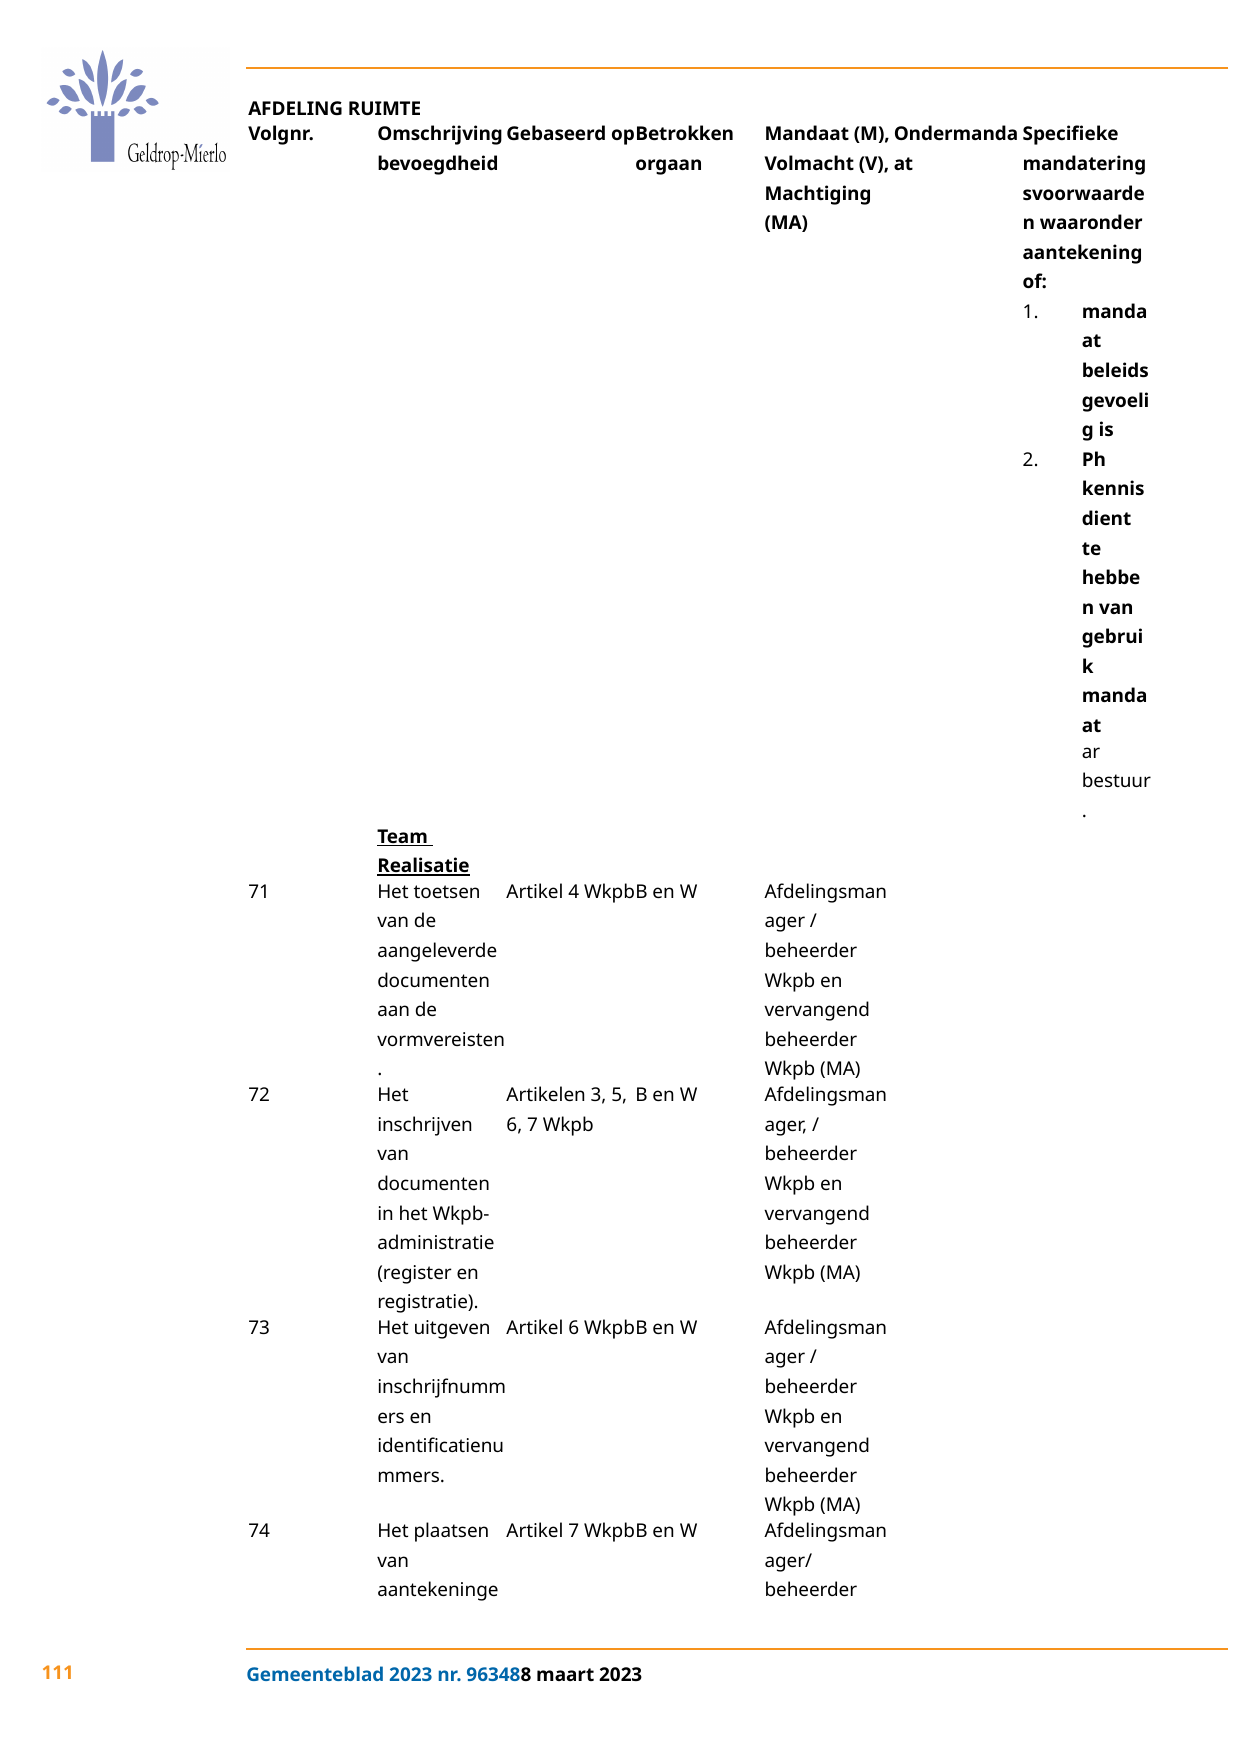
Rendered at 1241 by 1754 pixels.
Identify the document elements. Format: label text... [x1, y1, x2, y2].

table_cell Specifieke mandateringsvoorwaarden waaronder aantekening of: mandaat beleidsgevoelig is Ph kennis dient te hebben van gebruik mandaat [1023, 121, 1152, 738]
table_cell Mandaat (M), Volmacht (V), Machtiging (MA) [764, 121, 893, 738]
table_cell Artikel 4 Wkpb [506, 878, 635, 1081]
table_cell Afdelingsmanager / beheerder Wkpb en vervangend beheerder Wkpb (MA) [764, 1314, 893, 1517]
table_cell [506, 738, 635, 823]
table_cell [894, 1081, 1022, 1314]
table_cell [764, 823, 893, 878]
table_cell [894, 878, 1022, 1081]
table_cell Gebaseerd op [506, 121, 635, 738]
picture [41, 47, 231, 172]
table_cell [635, 823, 764, 878]
table_cell Ondermandaat [894, 121, 1022, 738]
table_cell [894, 1314, 1022, 1517]
table_cell [1023, 878, 1152, 1081]
table_cell [506, 823, 635, 878]
table_cell Het toetsen van de aangeleverde documenten aan de vormvereisten. [377, 878, 506, 1081]
table_cell B en W [635, 1081, 764, 1314]
table_cell [894, 1518, 1022, 1602]
table_cell [894, 823, 1022, 878]
table_cell Artikel 7 Wkpb [506, 1518, 635, 1602]
table_cell Artikel 6 Wkpb [506, 1314, 635, 1517]
table_cell [635, 738, 764, 823]
table_cell [248, 823, 377, 878]
table_cell 72 [248, 1081, 377, 1314]
table_cell Het inschrijven van documenten in het Wkpb-administratie (register en registratie). [377, 1081, 506, 1314]
table_cell [248, 738, 377, 823]
table_cell Afdelingsmanager, / beheerder Wkpb en vervangend beheerder Wkpb (MA) [764, 1081, 893, 1314]
table_cell Betrokken orgaan [635, 121, 764, 738]
table_cell Team Realisatie [377, 823, 506, 878]
table_cell 73 [248, 1314, 377, 1517]
table_cell Afdelingsmanager/ beheerder [764, 1518, 893, 1602]
table_cell [1023, 1314, 1152, 1517]
table_cell [764, 738, 893, 823]
table_cell [1023, 823, 1152, 878]
table_cell [1023, 1081, 1152, 1314]
table_cell [1023, 1518, 1152, 1602]
table_header AFDELING RUIMTE [248, 95, 1152, 121]
table_cell Artikelen 3, 5, 6, 7 Wkpb [506, 1081, 635, 1314]
table_cell [894, 738, 1022, 823]
table_cell [377, 738, 506, 823]
table_cell Volg­nr. [248, 121, 377, 738]
table_cell B en W [635, 878, 764, 1081]
table_cell Afdelingsmanager / beheerder Wkpb en vervangend beheerder Wkpb (MA) [764, 878, 893, 1081]
table_cell 74 [248, 1518, 377, 1602]
table_cell Het plaatsen van aantekeninge [377, 1518, 506, 1602]
table_cell Het uitgeven van inschrijfnummers en identificatienummers. [377, 1314, 506, 1517]
table_cell 71 [248, 878, 377, 1081]
table_cell B en W [635, 1518, 764, 1602]
table_cell B en W [635, 1314, 764, 1517]
table_cell Omschrijving bevoegdheid [377, 121, 506, 738]
